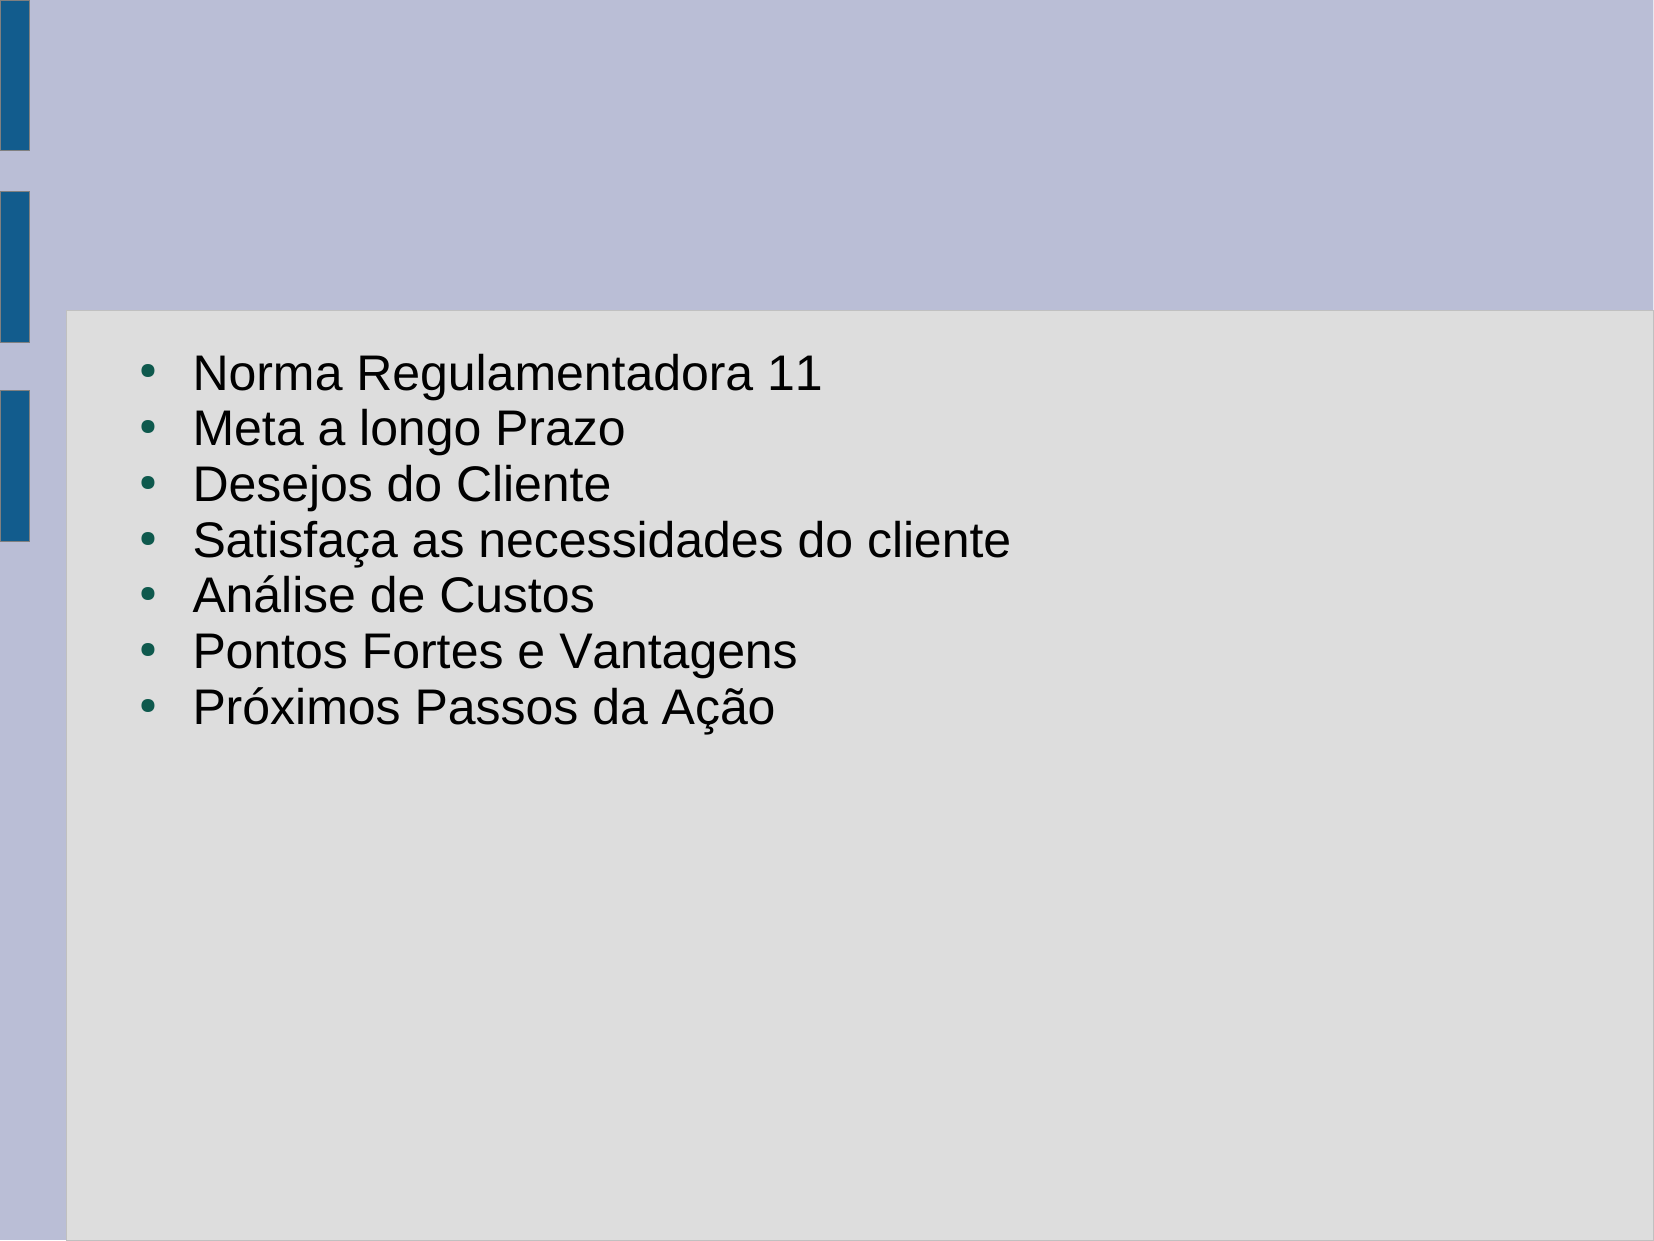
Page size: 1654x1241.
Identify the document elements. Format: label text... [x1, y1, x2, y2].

list Norma Regulamentadora 11 Meta a longo Prazo Desejos do Cliente Satisfaça as necessidades do cliente Análise de Custos Pontos Fortes e Vantagens Próximos Passos da Ação [121, 344, 1534, 1127]
